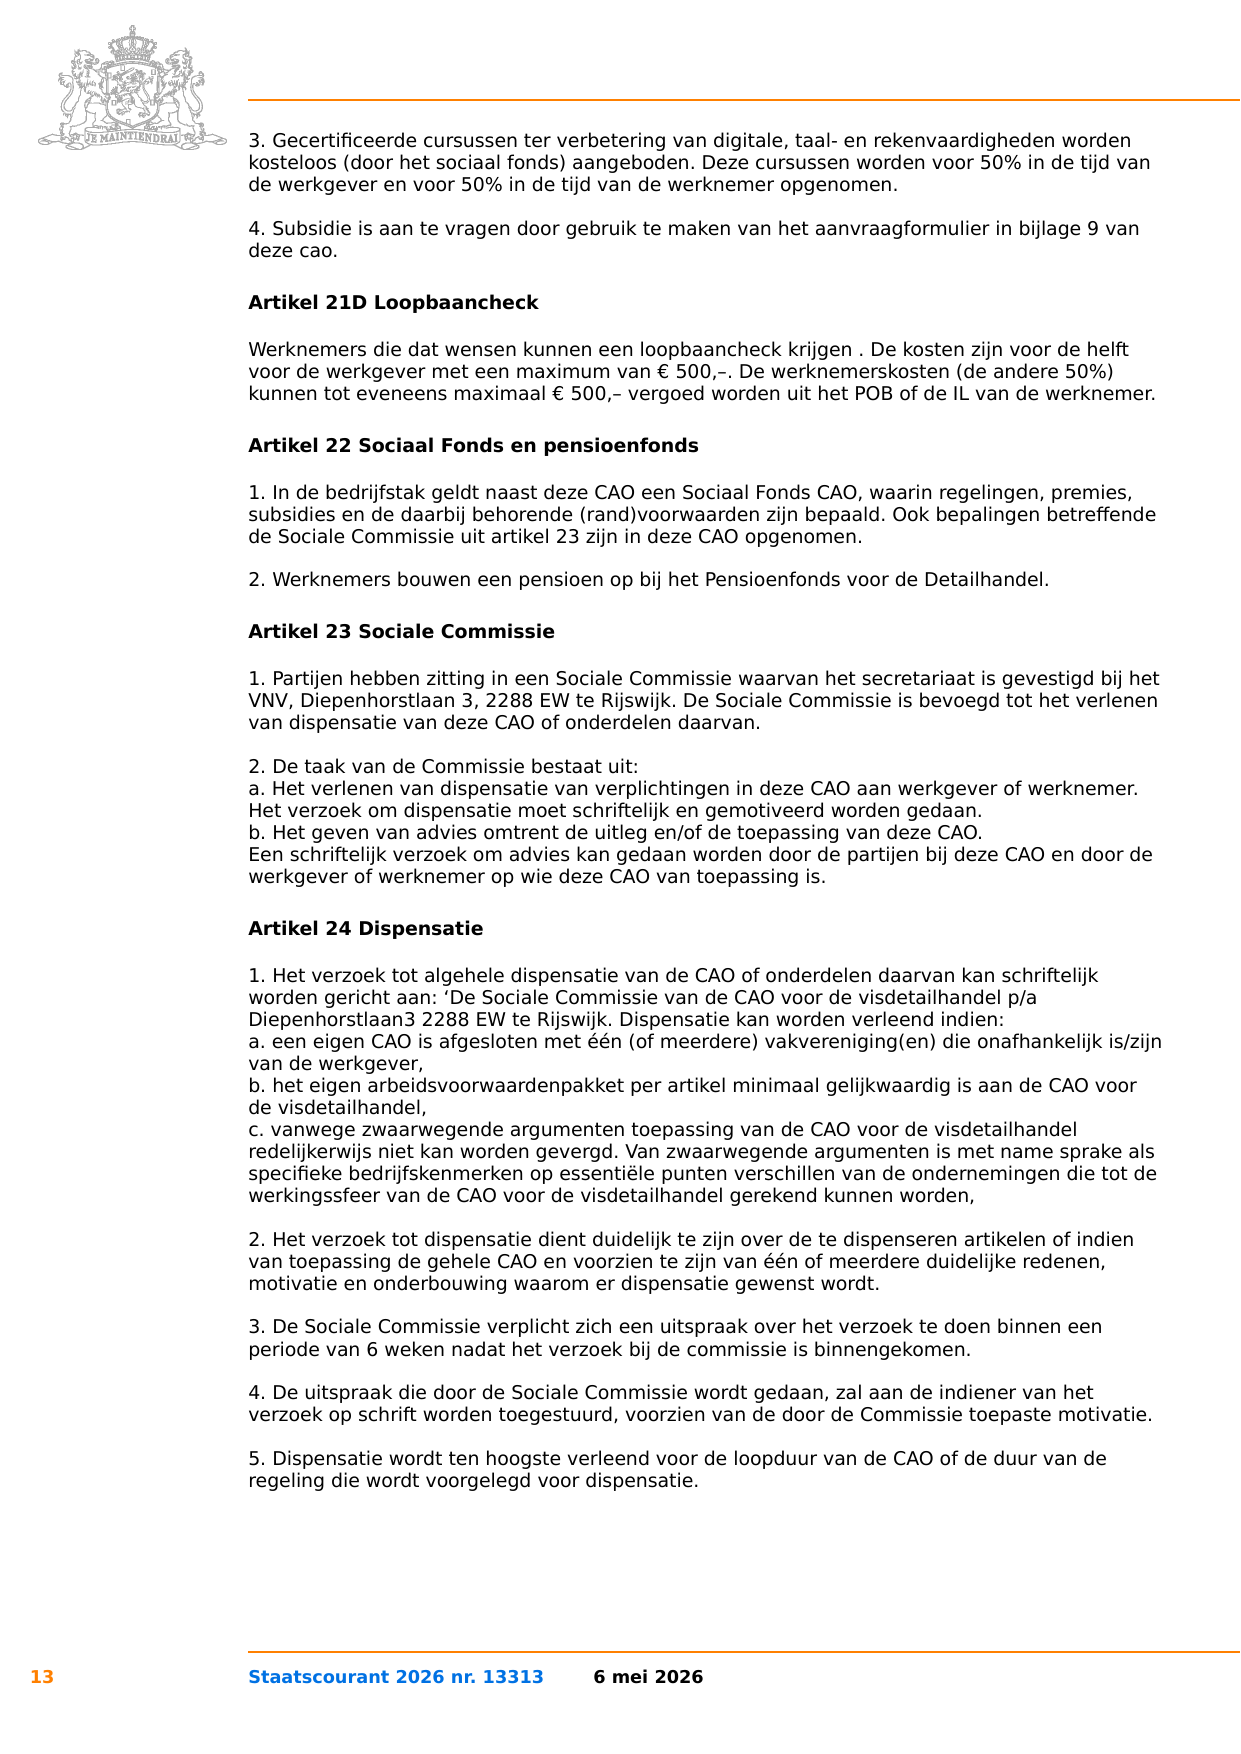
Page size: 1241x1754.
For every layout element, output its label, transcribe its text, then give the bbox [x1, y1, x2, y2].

text b. Het geven van advies omtrent de uitleg en/of de toepassing van deze CAO. [248, 822, 1163, 844]
text 2. Het verzoek tot dispensatie dient duidelijk te zijn over de te dispenseren artikelen of indien van toepassing de gehele CAO en voorzien te zijn van één of meerdere duidelijke redenen, motivatie en onderbouwing waarom er dispensatie gewenst wordt. [248, 1229, 1163, 1294]
text 5. Dispensatie wordt ten hoogste verleend voor de loopduur van de CAO of de duur van de regeling die wordt voorgelegd voor dispensatie. [248, 1448, 1163, 1492]
text c. vanwege zwaarwegende argumenten toepassing van de CAO voor de visdetailhandel redelijkerwijs niet kan worden gevergd. Van zwaarwegende argumenten is met name sprake als specifieke bedrijfskenmerken op essentiële punten verschillen van de ondernemingen die tot de werkingssfeer van de CAO voor de visdetailhandel gerekend kunnen worden, [248, 1119, 1163, 1207]
text 4. Subsidie is aan te vragen door gebruik te maken van het aanvraagformulier in bijlage 9 van deze cao. [248, 218, 1163, 262]
text 2. De taak van de Commissie bestaat uit: [248, 756, 1163, 778]
text 3. Gecertificeerde cursussen ter verbetering van digitale, taal- en rekenvaardigheden worden kosteloos (door het sociaal fonds) aangeboden. Deze cursussen worden voor 50% in de tijd van de werkgever en voor 50% in de tijd van de werknemer opgenomen. [248, 130, 1163, 196]
picture [38, 25, 227, 150]
text 2. Werknemers bouwen een pensioen op bij het Pensioenfonds voor de Detailhandel. [248, 569, 1163, 591]
subtitle Artikel 22 Sociaal Fonds en pensioenfonds [248, 434, 1163, 457]
subtitle Artikel 21D Loopbaancheck [248, 292, 1163, 314]
subtitle Artikel 23 Sociale Commissie [248, 621, 1163, 643]
text a. Het verlenen van dispensatie van verplichtingen in deze CAO aan werkgever of werknemer. Het verzoek om dispensatie moet schriftelijk en gemotiveerd worden gedaan. [248, 778, 1163, 822]
text b. het eigen arbeidsvoorwaardenpakket per artikel minimaal gelijkwaardig is aan de CAO voor de visdetailhandel, [248, 1075, 1163, 1119]
text 1. Partijen hebben zitting in een Sociale Commissie waarvan het secretariaat is gevestigd bij het VNV, Diepenhorstlaan 3, 2288 EW te Rijswijk. De Sociale Commissie is bevoegd tot het verlenen van dispensatie van deze CAO of onderdelen daarvan. [248, 668, 1163, 734]
text Werknemers die dat wensen kunnen een loopbaancheck krijgen . De kosten zijn voor de helft voor de werkgever met een maximum van € 500,–. De werknemerskosten (de andere 50%) kunnen tot eveneens maximaal € 500,– vergoed worden uit het POB of de IL van de werknemer. [248, 339, 1163, 404]
subtitle Artikel 24 Dispensatie [248, 918, 1163, 940]
text Een schriftelijk verzoek om advies kan gedaan worden door de partijen bij deze CAO en door de werkgever of werknemer op wie deze CAO van toepassing is. [248, 844, 1163, 888]
text 1. Het verzoek tot algehele dispensatie van de CAO of onderdelen daarvan kan schriftelijk worden gericht aan: ‘De Sociale Commissie van de CAO voor de visdetailhandel p/a Diepenhorstlaan3 2288 EW te Rijswijk. Dispensatie kan worden verleend indien: [248, 965, 1163, 1031]
text a. een eigen CAO is afgesloten met één (of meerdere) vakvereniging(en) die onafhankelijk is/zijn van de werkgever, [248, 1031, 1163, 1075]
text 4. De uitspraak die door de Sociale Commissie wordt gedaan, zal aan de indiener van het verzoek op schrift worden toegestuurd, voorzien van de door de Commissie toepaste motivatie. [248, 1382, 1163, 1426]
text 1. In de bedrijfstak geldt naast deze CAO een Sociaal Fonds CAO, waarin regelingen, premies, subsidies en de daarbij behorende (rand)voorwaarden zijn bepaald. Ook bepalingen betreffende de Sociale Commissie uit artikel 23 zijn in deze CAO opgenomen. [248, 482, 1163, 547]
text 3. De Sociale Commissie verplicht zich een uitspraak over het verzoek te doen binnen een periode van 6 weken nadat het verzoek bij de commissie is binnengekomen. [248, 1316, 1163, 1360]
